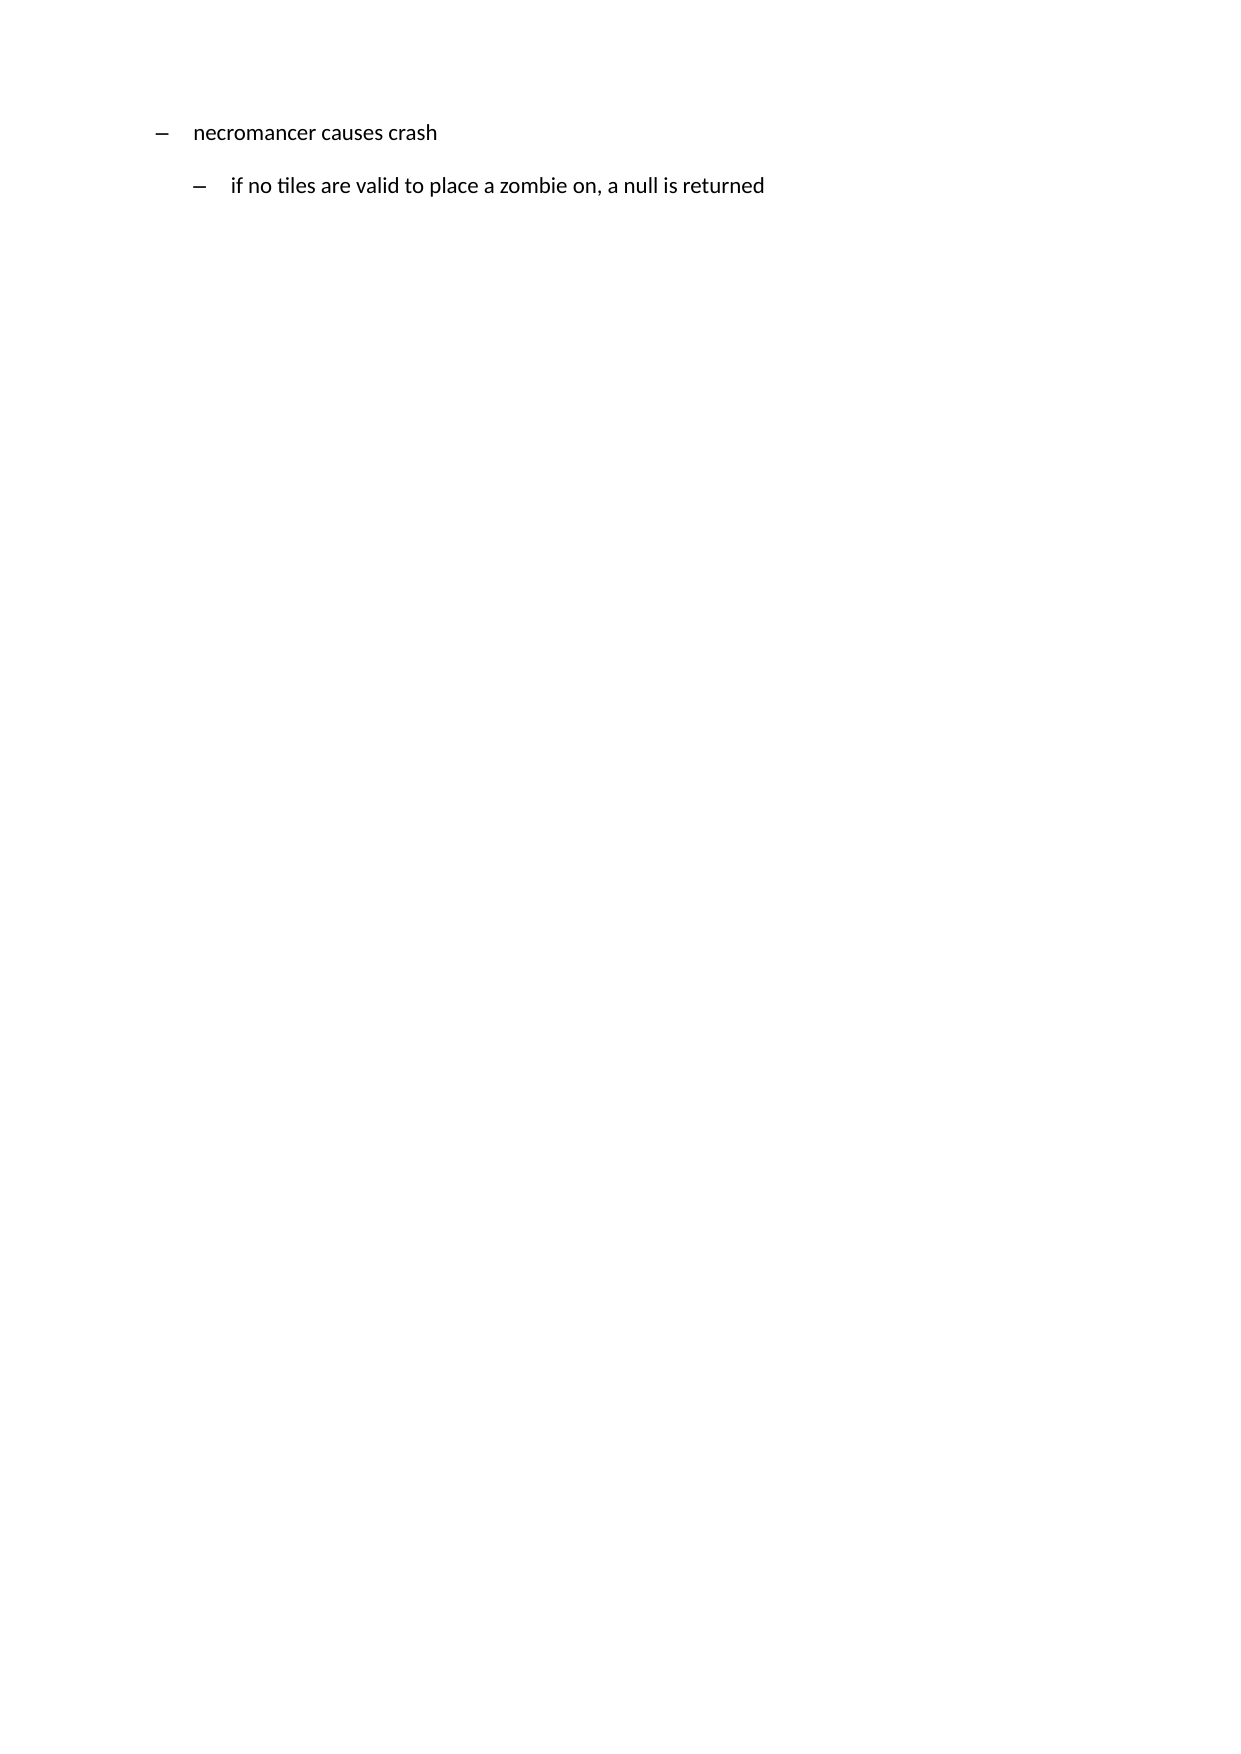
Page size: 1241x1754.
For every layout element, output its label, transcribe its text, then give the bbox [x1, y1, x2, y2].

list if no tiles are valid to place a zombie on, a null is returned [193, 171, 1122, 199]
list necromancer causes crash [156, 118, 1122, 146]
